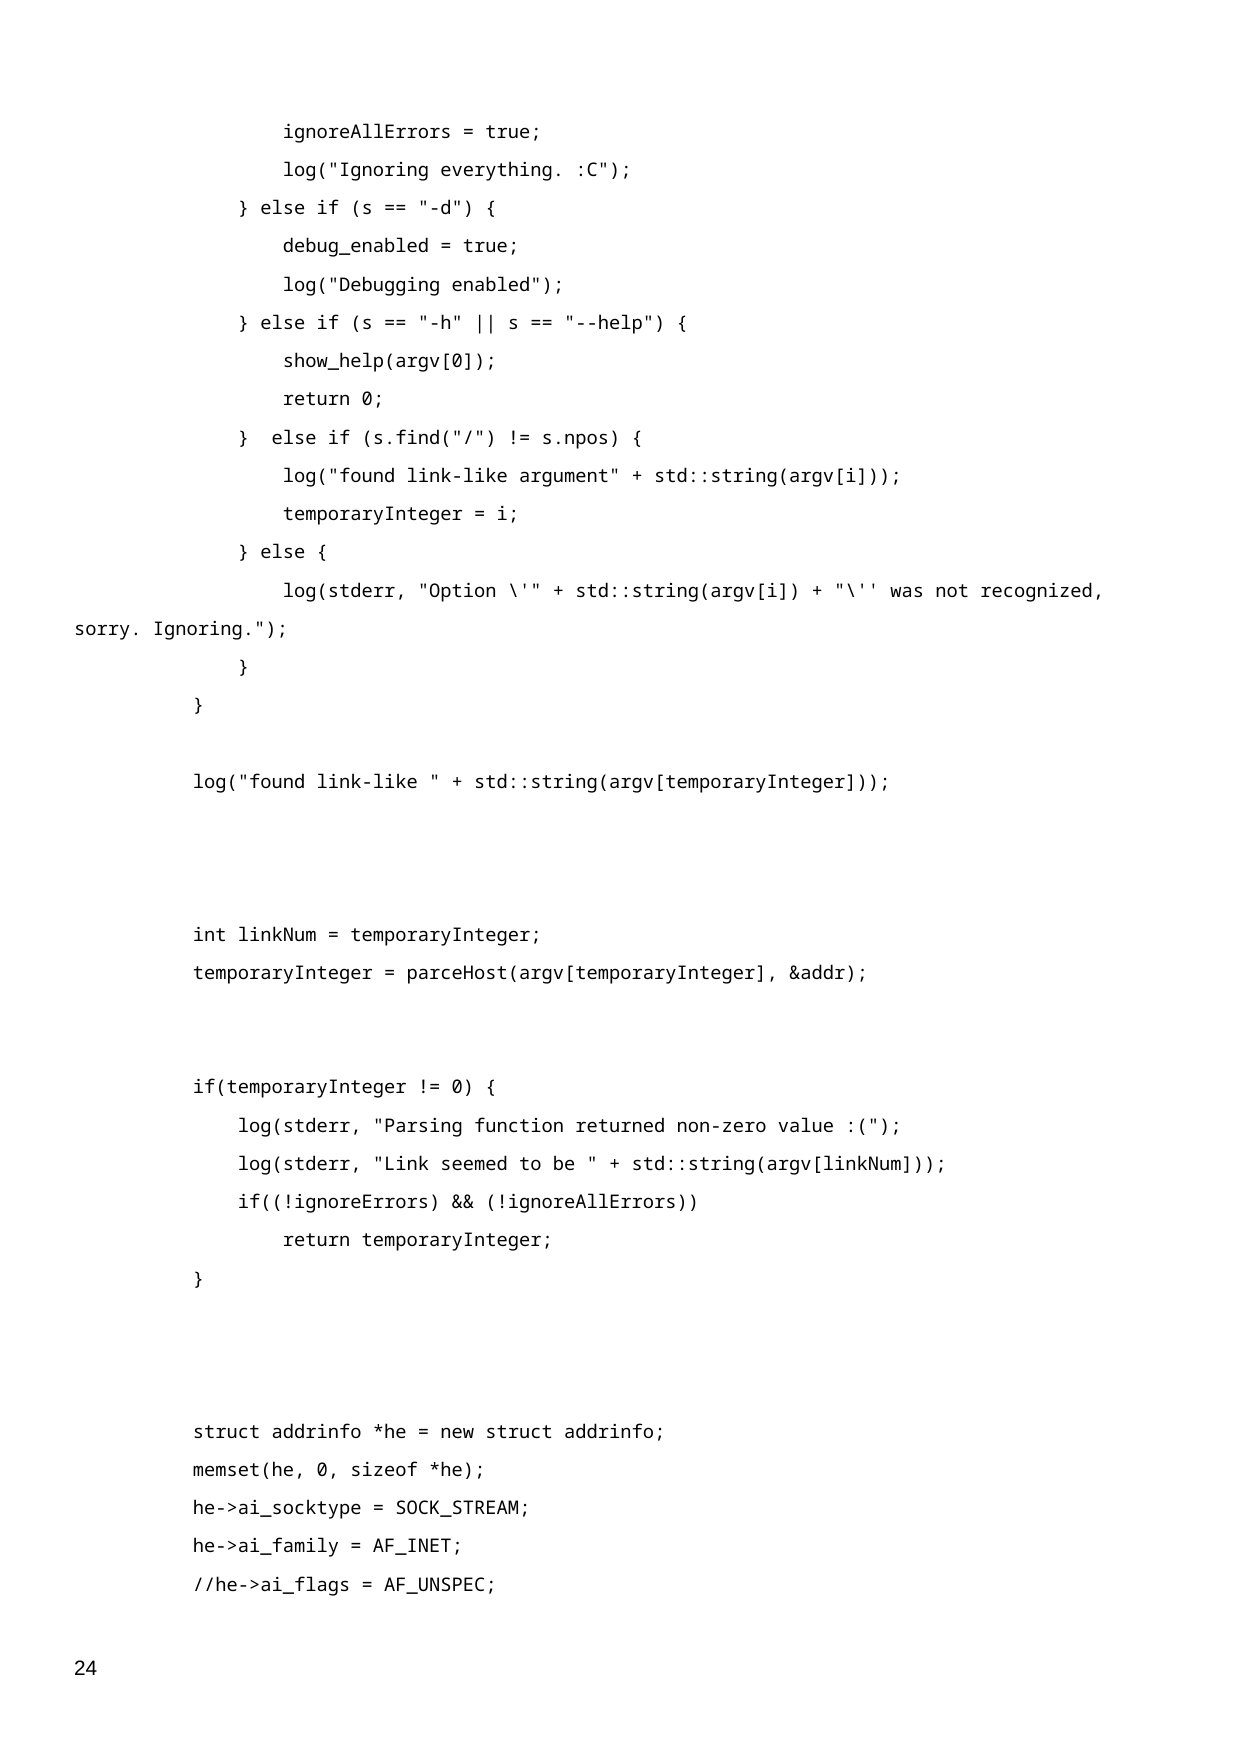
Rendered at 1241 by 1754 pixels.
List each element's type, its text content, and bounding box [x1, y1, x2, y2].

text he->ai_family = AF_INET; [74, 1533, 1152, 1558]
text temporaryInteger = parceHost(argv[temporaryInteger], &addr); [74, 959, 1152, 985]
text return temporaryInteger; [74, 1227, 1152, 1252]
text if((!ignoreErrors) && (!ignoreAllErrors)) [74, 1188, 1152, 1214]
text } [74, 653, 1152, 679]
text log("Debugging enabled"); [74, 271, 1152, 297]
text temporaryInteger = i; [74, 500, 1152, 526]
text } else { [74, 539, 1152, 564]
text } else if (s.find("/") != s.npos) { [74, 424, 1152, 449]
text log(stderr, "Option \'" + std::string(argv[i]) + "\'' was not recognized, sorry. Ignoring."); [74, 577, 1152, 641]
text struct addrinfo *he = new struct addrinfo; [74, 1418, 1152, 1443]
text ignoreAllErrors = true; [74, 118, 1152, 144]
text he->ai_socktype = SOCK_STREAM; [74, 1494, 1152, 1520]
text } else if (s == "-h" || s == "--help") { [74, 309, 1152, 335]
text if(temporaryInteger != 0) { [74, 1074, 1152, 1099]
text log(stderr, "Parsing function returned non-zero value :("); [74, 1112, 1152, 1138]
text //he->ai_flags = AF_UNSPEC; [74, 1571, 1152, 1596]
text int linkNum = temporaryInteger; [74, 921, 1152, 946]
text debug_enabled = true; [74, 233, 1152, 258]
text memset(he, 0, sizeof *he); [74, 1456, 1152, 1482]
text show_help(argv[0]); [74, 347, 1152, 373]
text } [74, 692, 1152, 717]
text log(stderr, "Link seemed to be " + std::string(argv[linkNum])); [74, 1150, 1152, 1176]
text log("Ignoring everything. :C"); [74, 156, 1152, 182]
text } [74, 1265, 1152, 1291]
text log("found link-like " + std::string(argv[temporaryInteger])); [74, 768, 1152, 793]
text } else if (s == "-d") { [74, 194, 1152, 220]
text log("found link-like argument" + std::string(argv[i])); [74, 462, 1152, 488]
text return 0; [74, 386, 1152, 411]
